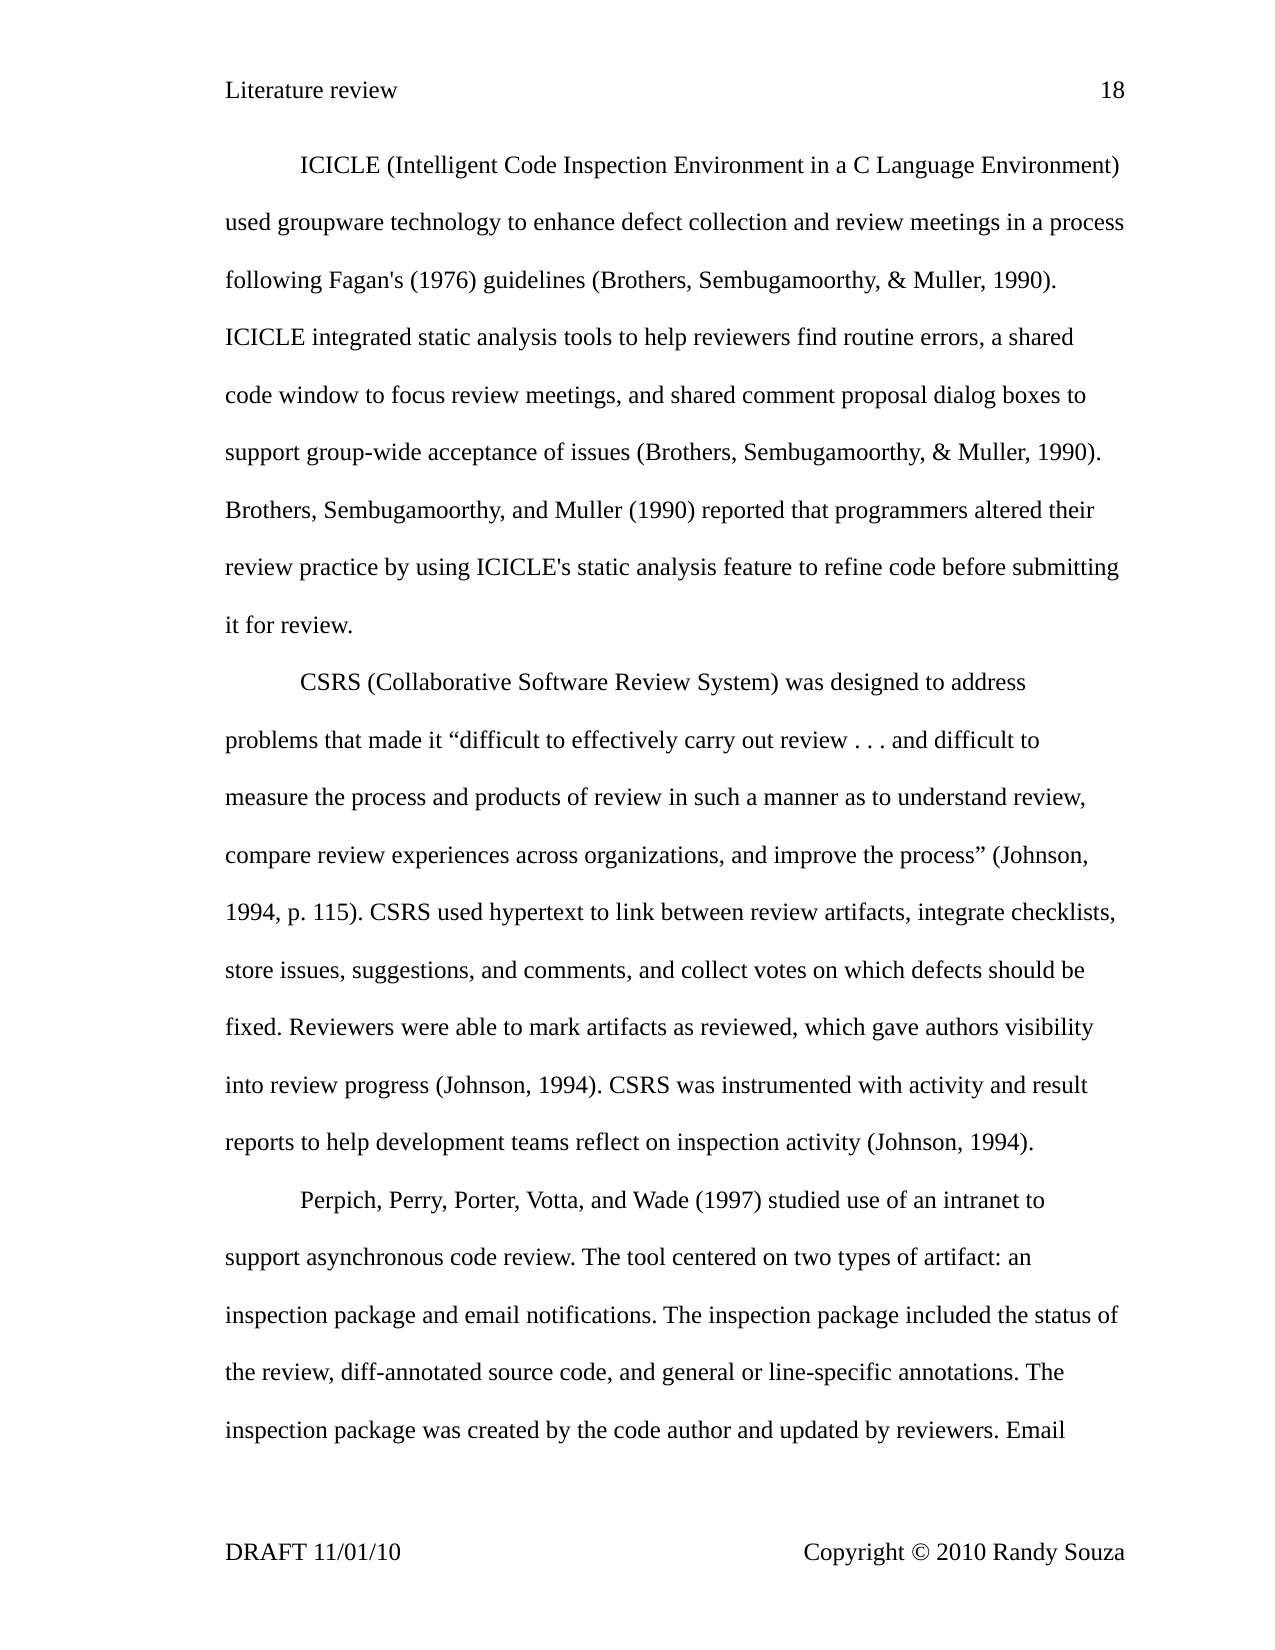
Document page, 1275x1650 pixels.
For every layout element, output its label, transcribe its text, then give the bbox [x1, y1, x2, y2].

text ICICLE (Intelligent Code Inspection Environment in a C Language Environment) used groupware technology to enhance defect collection and review meetings in a process following Fagan's (1976) guidelines (Brothers, Sembugamoorthy, & Muller, 1990). ICICLE integrated static analysis tools to help reviewers find routine errors, a shared code window to focus review meetings, and shared comment proposal dialog boxes to support group-wide acceptance of issues (Brothers, Sembugamoorthy, & Muller, 1990). Brothers, Sembugamoorthy, and Muller (1990) reported that programmers altered their review practice by using ICICLE's static analysis feature to refine code before submitting it for review. [225, 150, 1125, 639]
text Perpich, Perry, Porter, Votta, and Wade (1997) studied use of an intranet to support asynchronous code review. The tool centered on two types of artifact: an inspection package and email notifications. The inspection package included the status of the review, diff-annotated source code, and general or line-specific annotations. The inspection package was created by the code author and updated by reviewers. Email [225, 1185, 1125, 1444]
text CSRS (Collaborative Software Review System) was designed to address problems that made it “difficult to effectively carry out review . . . and difficult to measure the process and products of review in such a manner as to understand review, compare review experiences across organizations, and improve the process” (Johnson, 1994, p. 115). CSRS used hypertext to link between review artifacts, integrate checklists, store issues, suggestions, and comments, and collect votes on which defects should be fixed. Reviewers were able to mark artifacts as reviewed, which gave authors visibility into review progress (Johnson, 1994). CSRS was instrumented with activity and result reports to help development teams reflect on inspection activity (Johnson, 1994). [225, 667, 1125, 1156]
